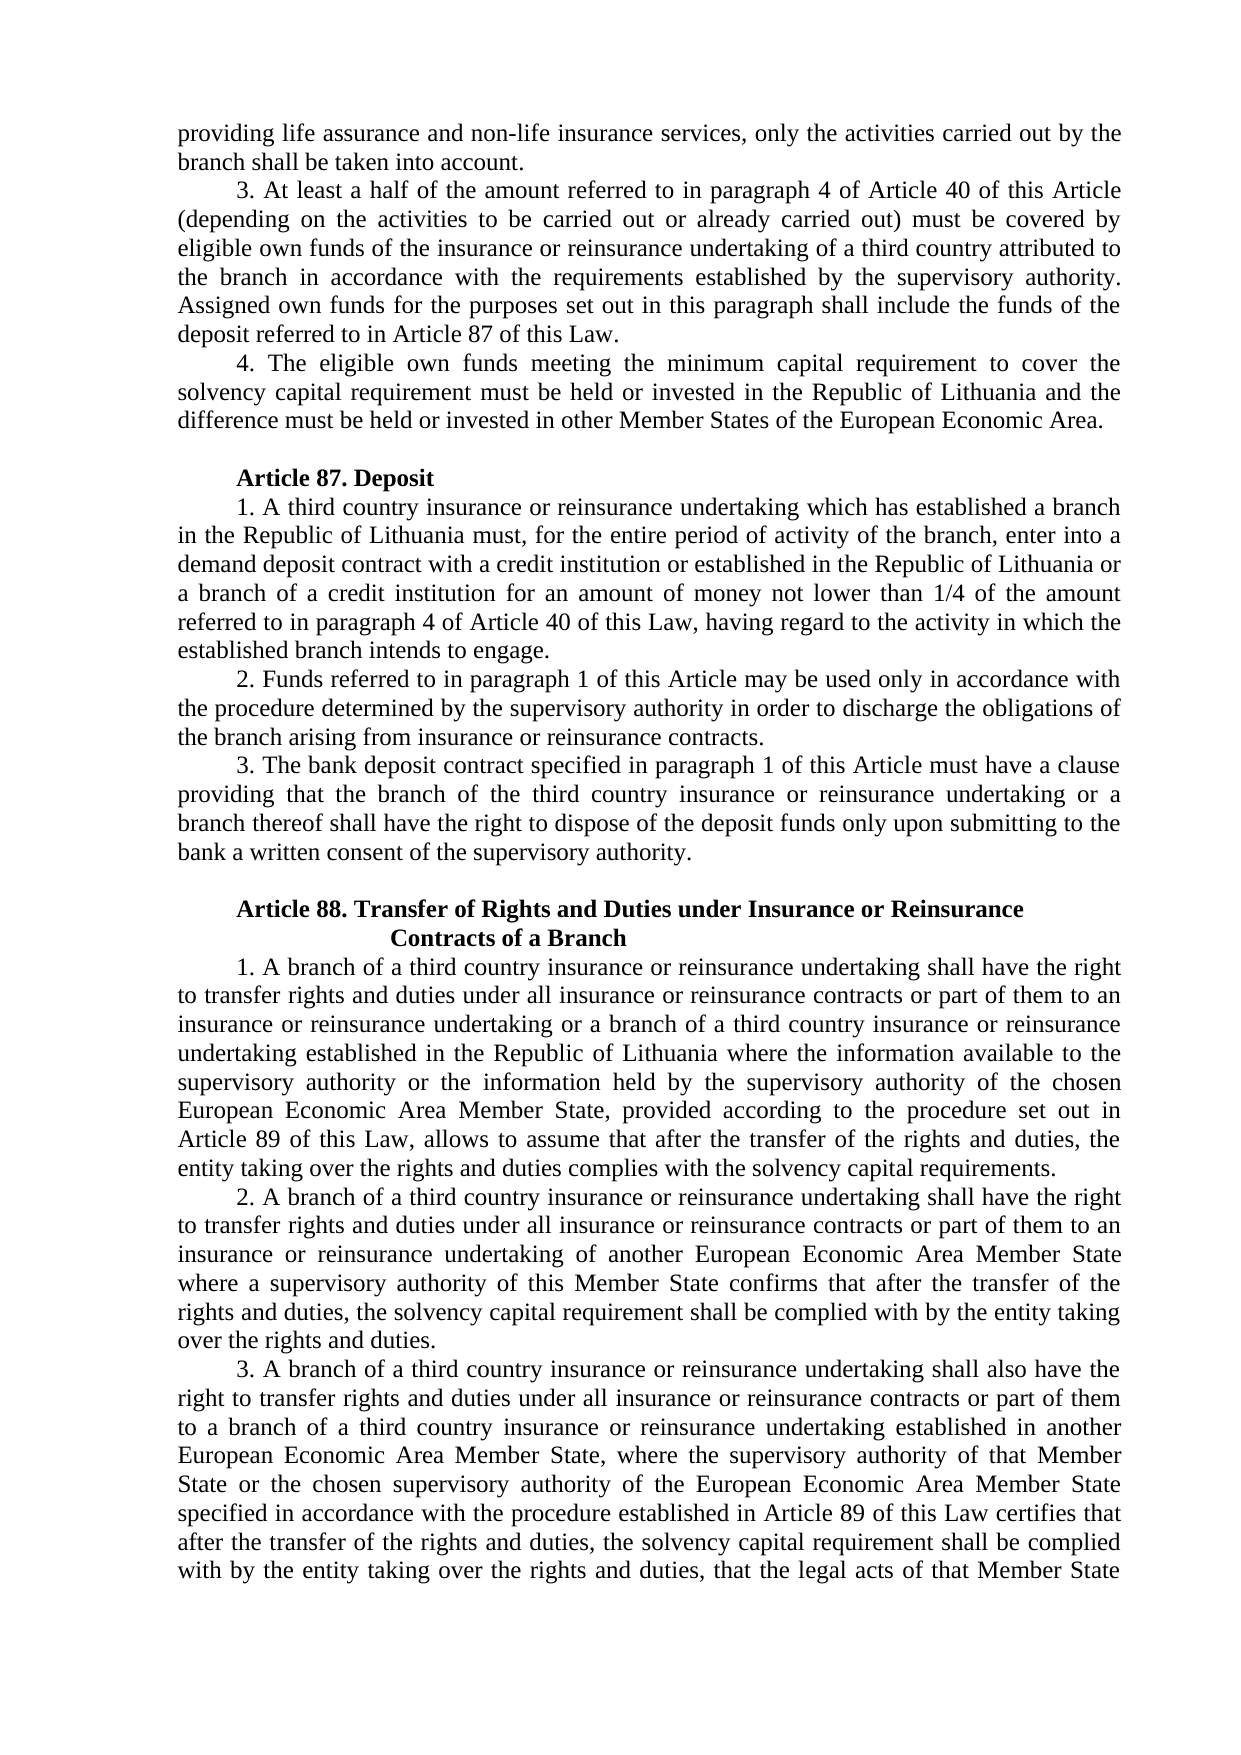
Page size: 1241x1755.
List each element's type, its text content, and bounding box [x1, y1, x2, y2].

text 4. The eligible own funds meeting the minimum capital requirement to cover the solvency capital requirement must be held or invested in the Republic of Lithuania and the difference must be held or invested in other Member States of the European Economic Area. [177, 348, 1122, 434]
text 1. A branch of a third country insurance or reinsurance undertaking shall have the right to transfer rights and duties under all insurance or reinsurance contracts or part of them to an insurance or reinsurance undertaking or a branch of a third country insurance or reinsurance undertaking established in the Republic of Lithuania where the information available to the supervisory authority or the information held by the supervisory authority of the chosen European Economic Area Member State, provided according to the procedure set out in Article 89 of this Law, allows to assume that after the transfer of the rights and duties, the entity taking over the rights and duties complies with the solvency capital requirements. [177, 952, 1122, 1182]
text 2. Funds referred to in paragraph 1 of this Article may be used only in accordance with the procedure determined by the supervisory authority in order to discharge the obligations of the branch arising from insurance or reinsurance contracts. [177, 664, 1122, 751]
text Article 88. Transfer of Rights and Duties under Insurance or Reinsurance Contracts of a Branch [236, 894, 1122, 952]
text Article 87. Deposit [177, 463, 1122, 492]
text 1. A third country insurance or reinsurance undertaking which has established a branch in the Republic of Lithuania must, for the entire period of activity of the branch, enter into a demand deposit contract with a credit institution or established in the Republic of Lithuania or a branch of a credit institution for an amount of money not lower than 1/4 of the amount referred to in paragraph 4 of Article 40 of this Law, having regard to the activity in which the established branch intends to engage. [177, 492, 1122, 664]
text 3. The bank deposit contract specified in paragraph 1 of this Article must have a clause providing that the branch of the third country insurance or reinsurance undertaking or a branch thereof shall have the right to dispose of the deposit funds only upon submitting to the bank a written consent of the supervisory authority. [177, 751, 1122, 866]
text 3. At least a half of the amount referred to in paragraph 4 of Article 40 of this Article (depending on the activities to be carried out or already carried out) must be covered by eligible own funds of the insurance or reinsurance undertaking of a third country attributed to the branch in accordance with the requirements established by the supervisory authority. Assigned own funds for the purposes set out in this paragraph shall include the funds of the deposit referred to in Article 87 of this Law. [177, 176, 1122, 348]
text providing life assurance and non-life insurance services, only the activities carried out by the branch shall be taken into account. [177, 118, 1122, 176]
text 3. A branch of a third country insurance or reinsurance undertaking shall also have the right to transfer rights and duties under all insurance or reinsurance contracts or part of them to a branch of a third country insurance or reinsurance undertaking established in another European Economic Area Member State, where the supervisory authority of that Member State or the chosen supervisory authority of the European Economic Area Member State specified in accordance with the procedure established in Article 89 of this Law certifies that after the transfer of the rights and duties, the solvency capital requirement shall be complied with by the entity taking over the rights and duties, that the legal acts of that Member State [177, 1354, 1122, 1584]
text 2. A branch of a third country insurance or reinsurance undertaking shall have the right to transfer rights and duties under all insurance or reinsurance contracts or part of them to an insurance or reinsurance undertaking of another European Economic Area Member State where a supervisory authority of this Member State confirms that after the transfer of the rights and duties, the solvency capital requirement shall be complied with by the entity taking over the rights and duties. [177, 1182, 1122, 1354]
